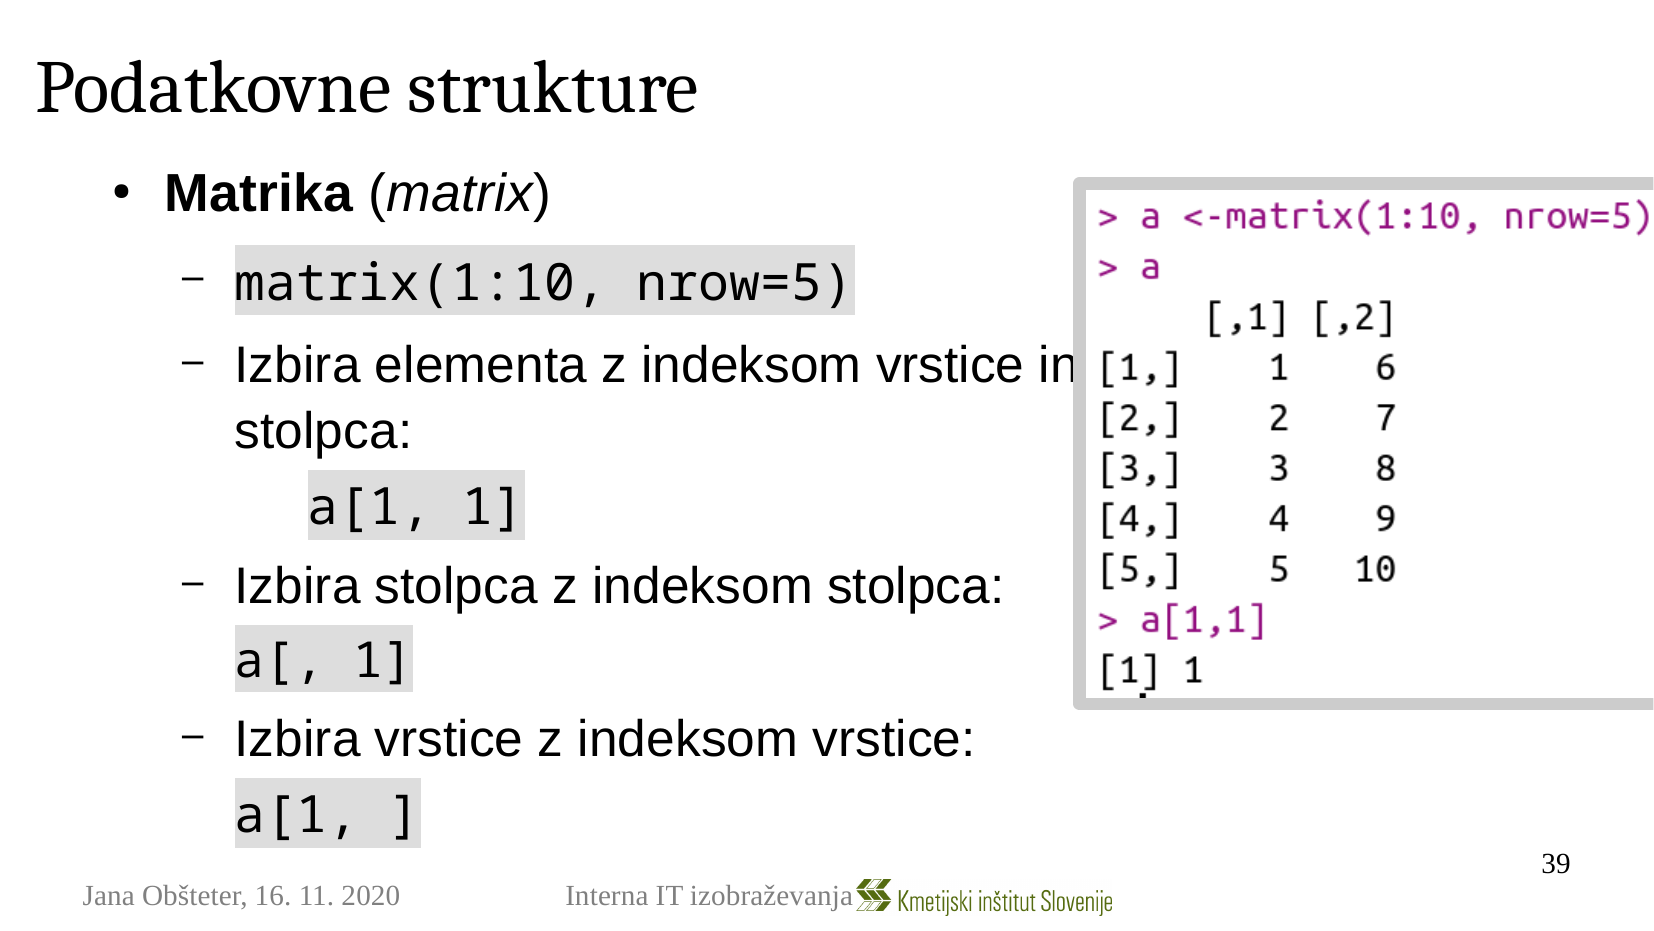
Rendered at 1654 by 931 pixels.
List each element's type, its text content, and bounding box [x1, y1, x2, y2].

picture [856, 879, 1112, 916]
picture [1085, 189, 1654, 698]
title Podatkovne strukture [35, 21, 1524, 154]
list Matrika (matrix) matrix(1:10, nrow=5) Izbira elementa z indeksom vrstice in stolpca: a[1, 1] Izbira stolpca z indeksom stolpca: a[, 1] Izbira vrstice z indeksom vrstice: a[1, ] [94, 153, 1088, 851]
